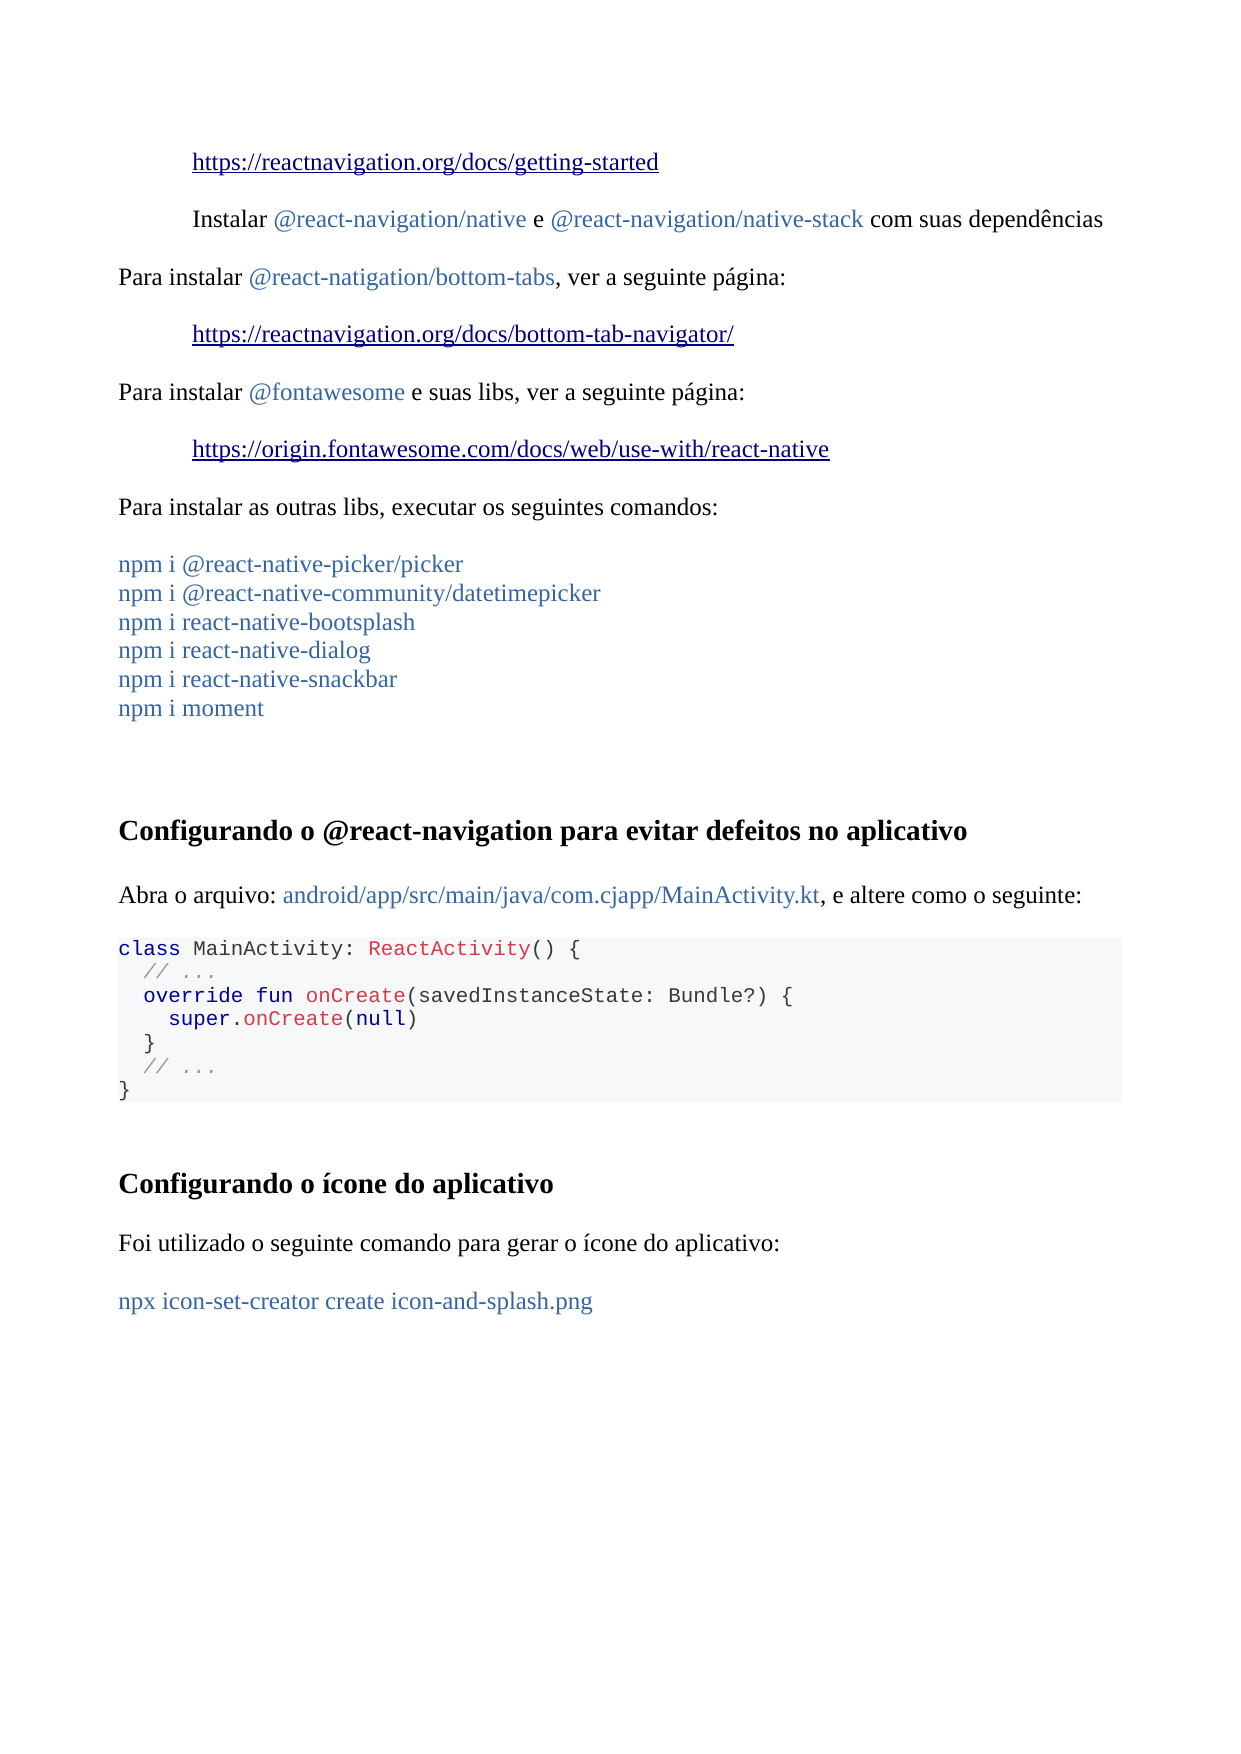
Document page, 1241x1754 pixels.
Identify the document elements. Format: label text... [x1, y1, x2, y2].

text Para instalar as outras libs, executar os seguintes comandos: [118, 492, 1122, 521]
text Configurando o ícone do aplicativo [118, 1166, 1122, 1199]
text override fun onCreate(savedInstanceState: Bundle?) { [118, 985, 1122, 1008]
text https://reactnavigation.org/docs/getting-started [118, 147, 1122, 176]
text npx icon-set-creator create icon-and-splash.png [118, 1286, 1122, 1314]
text // ... [118, 1056, 1122, 1079]
text https://origin.fontawesome.com/docs/web/use-with/react-native [118, 434, 1122, 463]
text npm i react-native-dialog [118, 636, 1122, 664]
text Para instalar @fontawesome e suas libs, ver a seguinte página: [118, 377, 1122, 406]
text Instalar @react-navigation/native e @react-navigation/native-stack com suas dependências [118, 204, 1122, 233]
text // ... [118, 961, 1122, 985]
text super.onCreate(null) [118, 1008, 1122, 1032]
text npm i react-native-bootsplash [118, 607, 1122, 636]
text npm i react-native-snackbar [118, 664, 1122, 693]
text Foi utilizado o seguinte comando para gerar o ícone do aplicativo: [118, 1228, 1122, 1257]
text Abra o arquivo: android/app/src/main/java/com.cjapp/MainActivity.kt, e altere como o seguinte: [118, 880, 1122, 909]
text https://reactnavigation.org/docs/bottom-tab-navigator/ [118, 319, 1122, 348]
text npm i moment [118, 693, 1122, 722]
text } [118, 1032, 1122, 1056]
text npm i @react-native-community/datetimepicker [118, 578, 1122, 607]
text Para instalar @react-natigation/bottom-tabs, ver a seguinte página: [118, 262, 1122, 291]
text class MainActivity: ReactActivity() { [118, 937, 1122, 961]
text npm i @react-native-picker/picker [118, 549, 1122, 578]
text Configurando o @react-navigation para evitar defeitos no aplicativo [118, 813, 1122, 846]
text } [118, 1079, 1122, 1103]
